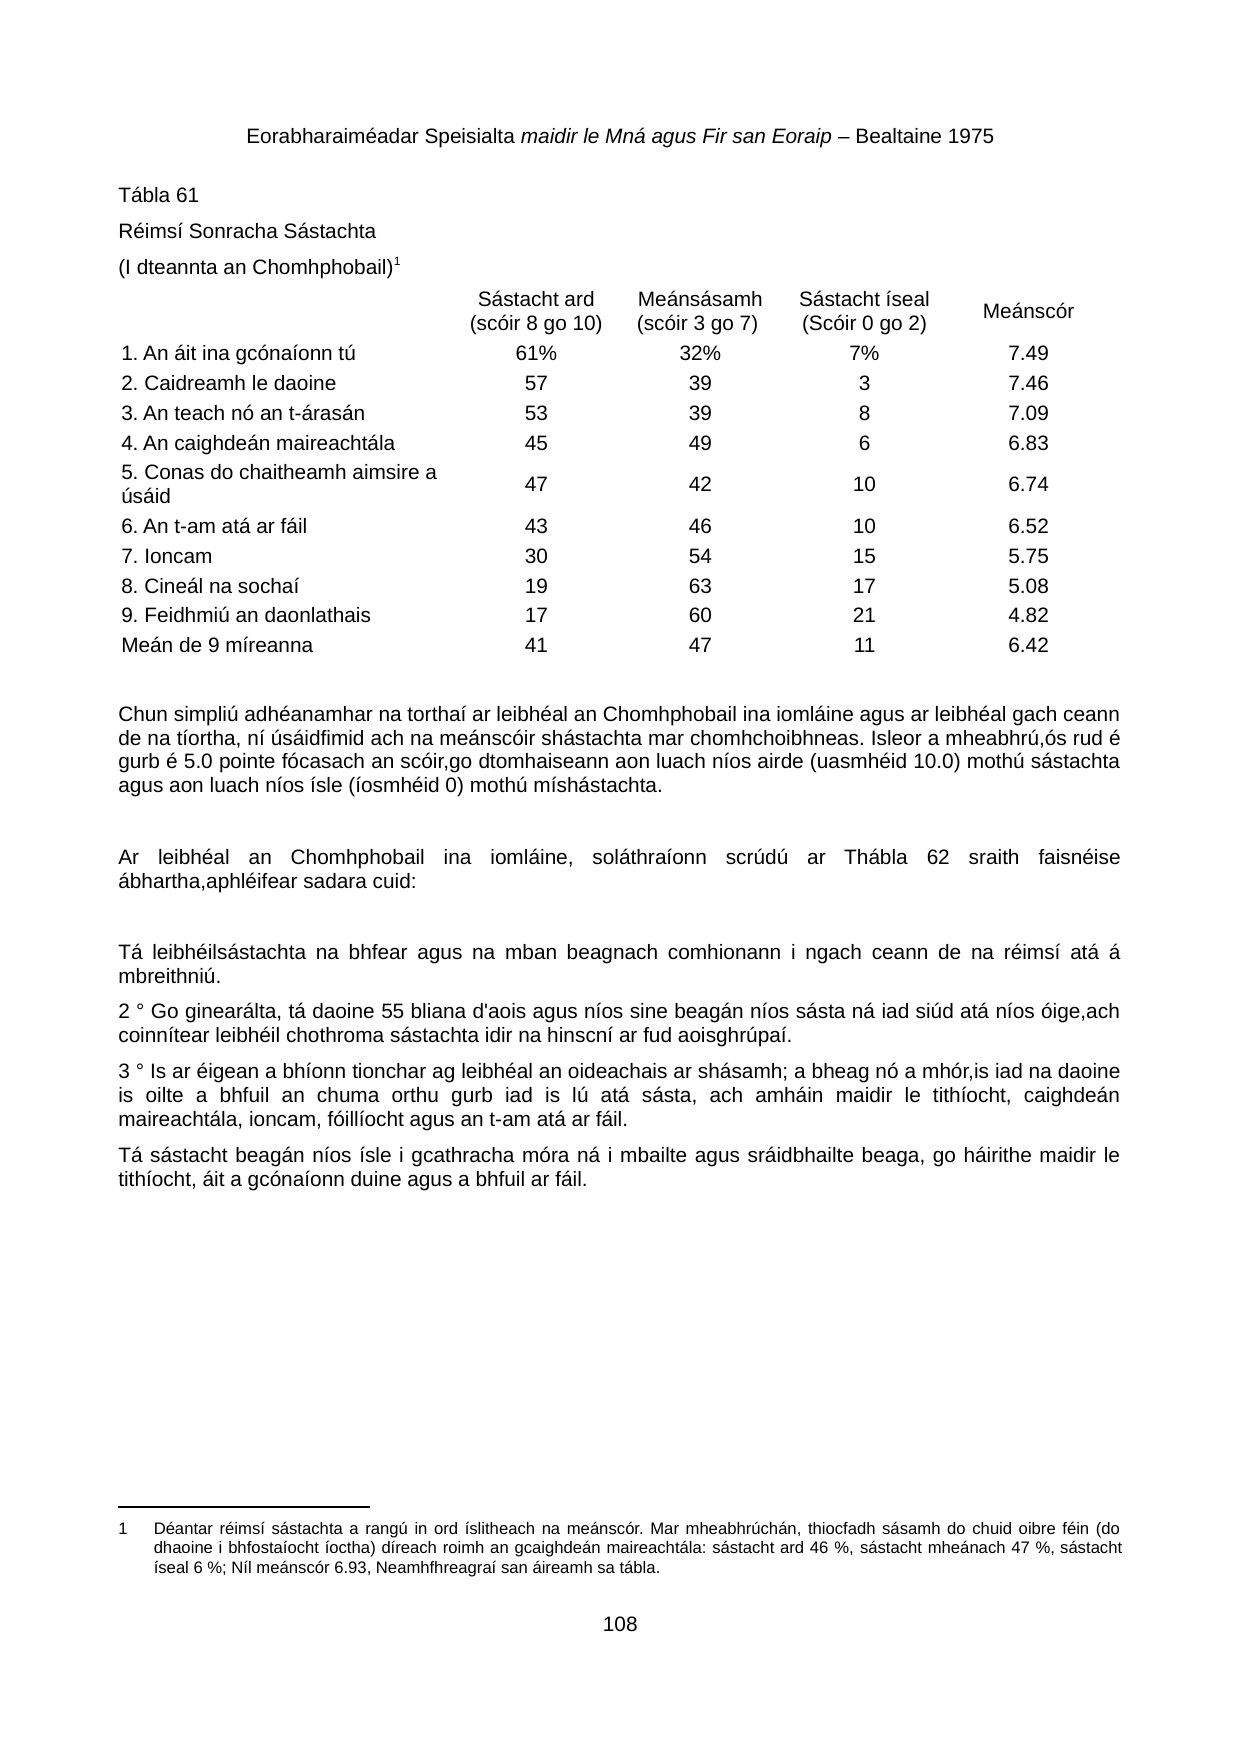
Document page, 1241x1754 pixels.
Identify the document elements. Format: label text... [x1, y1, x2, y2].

table_cell 10 [782, 511, 946, 541]
table_cell 6,74 [946, 457, 1110, 511]
text Tábla 61 [118, 183, 1122, 207]
table_header Meánscór [946, 284, 1110, 338]
table_cell 42 [618, 457, 782, 511]
table_cell 41 [454, 630, 618, 660]
table_cell 3. An teach nó an t-árasán [118, 398, 454, 427]
text Tá sástacht beagán níos ísle i gcathracha móra ná i mbailte agus sráidbhailte beaga, go háirithe maidir le tithíocht, áit a gcónaíonn duine agus a bhfuil ar fáil. [118, 1142, 1122, 1190]
table_cell 8. Cineál na sochaí [118, 571, 454, 600]
table_cell 7% [782, 338, 946, 368]
table_header [118, 284, 454, 338]
table_cell 6,42 [946, 630, 1110, 660]
table_cell 6. An t-am atá ar fáil [118, 511, 454, 541]
table_cell 19 [454, 571, 618, 600]
table_cell 39 [618, 398, 782, 427]
table_header Sástacht íseal (Scóir 0 go 2) [782, 284, 946, 338]
table_cell 61% [454, 338, 618, 368]
text Ar leibhéal an Chomhphobail ina iomláine, soláthraíonn scrúdú ar Thábla 62 sraith faisnéise ábhartha,aphléifear sadara cuid: [118, 844, 1122, 892]
table_cell 10 [782, 457, 946, 511]
table_cell 57 [454, 368, 618, 398]
table_cell 53 [454, 398, 618, 427]
table_cell 4,82 [946, 600, 1110, 630]
text Réimsí Sonracha Sástachta [118, 219, 1122, 243]
table_header Sástacht ard (scóir 8 go 10) [454, 284, 618, 338]
table_cell 7,09 [946, 398, 1110, 427]
table_header Meánsásamh (scóir 3 go 7) [618, 284, 782, 338]
table_cell 2. Caidreamh le daoine [118, 368, 454, 398]
text 3 ° Is ar éigean a bhíonn tionchar ag leibhéal an oideachais ar shásamh; a bheag nó a mhór,is iad na daoine is oilte a bhfuil an chuma orthu gurb iad is lú atá sásta, ach amháin maidir le tithíocht, caighdeán maireachtála, ioncam, fóillíocht agus an t-am atá ar fáil. [118, 1059, 1122, 1131]
table_cell 5,75 [946, 541, 1110, 571]
text Déantar réimsí sástachta a rangú in ord íslitheach na meánscór. Mar mheabhrúchán, thiocfadh sásamh do chuid oibre féin (do dhaoine i bhfostaíocht íoctha) díreach roimh an gcaighdeán maireachtála: sástacht ard 46 %, sástacht mheánach 47 %, sástacht íseal 6 %; Níl meánscór 6.93, Neamhfhreagraí san áireamh sa tábla. [118, 1519, 1122, 1577]
table_cell 45 [454, 428, 618, 457]
table_cell 60 [618, 600, 782, 630]
table_cell 47 [454, 457, 618, 511]
table_cell 4. An caighdeán maireachtála [118, 428, 454, 457]
text Tá leibhéilsástachta na bhfear agus na mban beagnach comhionann i ngach ceann de na réimsí atá á mbreithniú. [118, 940, 1122, 988]
text 2 ° Go ginearálta, tá daoine 55 bliana d'aois agus níos sine beagán níos sásta ná iad siúd atá níos óige,ach coinnítear leibhéil chothroma sástachta idir na hinscní ar fud aoisghrúpaí. [118, 999, 1122, 1047]
table_cell 17 [454, 600, 618, 630]
table_cell 1. An áit ina gcónaíonn tú [118, 338, 454, 368]
table_cell 46 [618, 511, 782, 541]
table_cell 43 [454, 511, 618, 541]
table_cell 47 [618, 630, 782, 660]
text (I dteannta an Chomhphobail) [118, 254, 1122, 278]
table_cell 21 [782, 600, 946, 630]
table_cell 7,46 [946, 368, 1110, 398]
table_cell 3 [782, 368, 946, 398]
table_cell 15 [782, 541, 946, 571]
table_cell 54 [618, 541, 782, 571]
table_cell 7,49 [946, 338, 1110, 368]
table_cell 8 [782, 398, 946, 427]
table_cell 32% [618, 338, 782, 368]
table_cell 6,52 [946, 511, 1110, 541]
table_cell 11 [782, 630, 946, 660]
table_cell 6 [782, 428, 946, 457]
text Chun simpliú adhéanamhar na torthaí ar leibhéal an Chomhphobail ina iomláine agus ar leibhéal gach ceann de na tíortha, ní úsáidfimid ach na meánscóir shástachta mar chomhchoibhneas. Isleor a mheabhrú,ós rud é gurb é 5.0 pointe fócasach an scóir,go dtomhaiseann aon luach níos airde (uasmhéid 10.0) mothú sástachta agus aon luach níos ísle (íosmhéid 0) mothú míshástachta. [118, 701, 1122, 797]
table_cell 6,83 [946, 428, 1110, 457]
table_cell 9. Feidhmiú an daonlathais [118, 600, 454, 630]
table_cell Meán de 9 míreanna [118, 630, 454, 660]
table_cell 39 [618, 368, 782, 398]
table_cell 5,08 [946, 571, 1110, 600]
table_cell 30 [454, 541, 618, 571]
table_cell 7. Ioncam [118, 541, 454, 571]
table_cell 63 [618, 571, 782, 600]
table_cell 49 [618, 428, 782, 457]
table_cell 5. Conas do chaitheamh aimsire a úsáid [118, 457, 454, 511]
table_cell 17 [782, 571, 946, 600]
